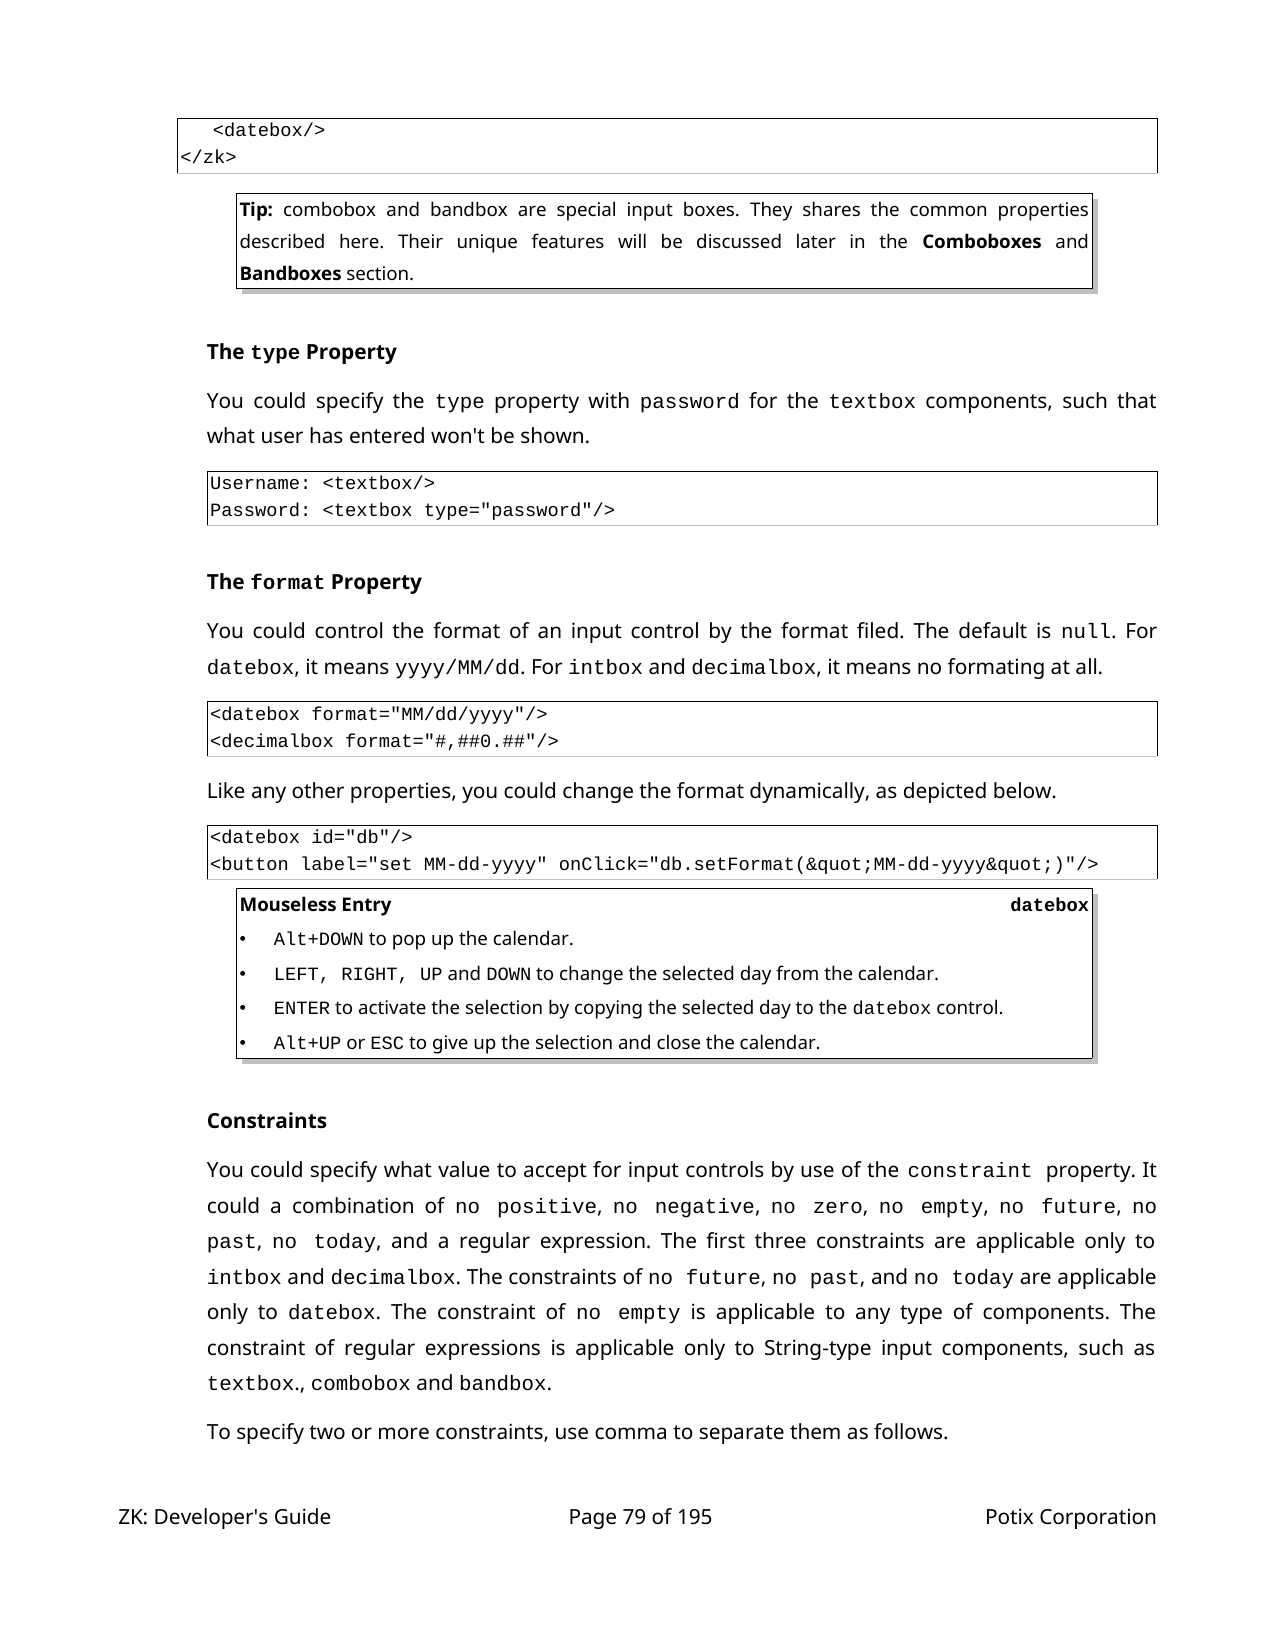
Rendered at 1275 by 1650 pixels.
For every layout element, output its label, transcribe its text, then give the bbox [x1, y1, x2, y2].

text </zk> [178, 145, 1157, 173]
text You could control the format of an input control by the format filed. The default is null. For datebox, it means yyyy/MM/dd. For intbox and decimalbox, it means no formating at all. [207, 617, 1157, 681]
list LEFT, RIGHT, UP and DOWN to change the selected day from the calendar. [237, 957, 1092, 986]
subtitle The format Property [207, 567, 1157, 596]
subtitle The type Property [207, 337, 1157, 366]
text <decimalbox format="#,##0.##"/> [208, 728, 1157, 756]
text Like any other properties, you could change the format dynamically, as depicted below. [207, 776, 1157, 805]
text <datebox/> [178, 119, 1157, 142]
list Alt+DOWN to pop up the calendar. [237, 923, 1092, 951]
list ENTER to activate the selection by copying the selected day to the datebox control. [237, 992, 1092, 1021]
text To specify two or more constraints, use comma to separate them as follows. [207, 1417, 1157, 1446]
subtitle Constraints [207, 1107, 1157, 1135]
text You could specify the type property with password for the textbox components, such that what user has entered won't be shown. [207, 386, 1157, 450]
text Username: <textbox/> [208, 472, 1157, 495]
text Tip: combobox and bandbox are special input boxes. They shares the common properties described here. Their unique features will be discussed later in the Comboboxes and Bandboxes section. [237, 194, 1092, 288]
text Password: <textbox type="password"/> [208, 498, 1157, 525]
text <datebox id="db"/> <button label="set MM-dd-yyyy" onClick="db.setFormat(&quot;MM-dd-yyyy&quot;)"/> [208, 826, 1157, 879]
text Mouseless Entry datebox [237, 889, 1092, 917]
text <datebox format="MM/dd/yyyy"/> [208, 702, 1157, 726]
text You could specify what value to accept for input controls by use of the constraint property. It could a combination of no positive, no negative, no zero, no empty, no future, no past, no today, and a regular expression. The first three constraints are applicable only to intbox and decimalbox. The constraints of no future, no past, and no today are applicable only to datebox. The constraint of no empty is applicable to any type of components. The constraint of regular expressions is applicable only to String-type input components, such as textbox., combobox and bandbox. [207, 1155, 1157, 1397]
list Alt+UP or ESC to give up the selection and close the calendar. [237, 1026, 1092, 1058]
